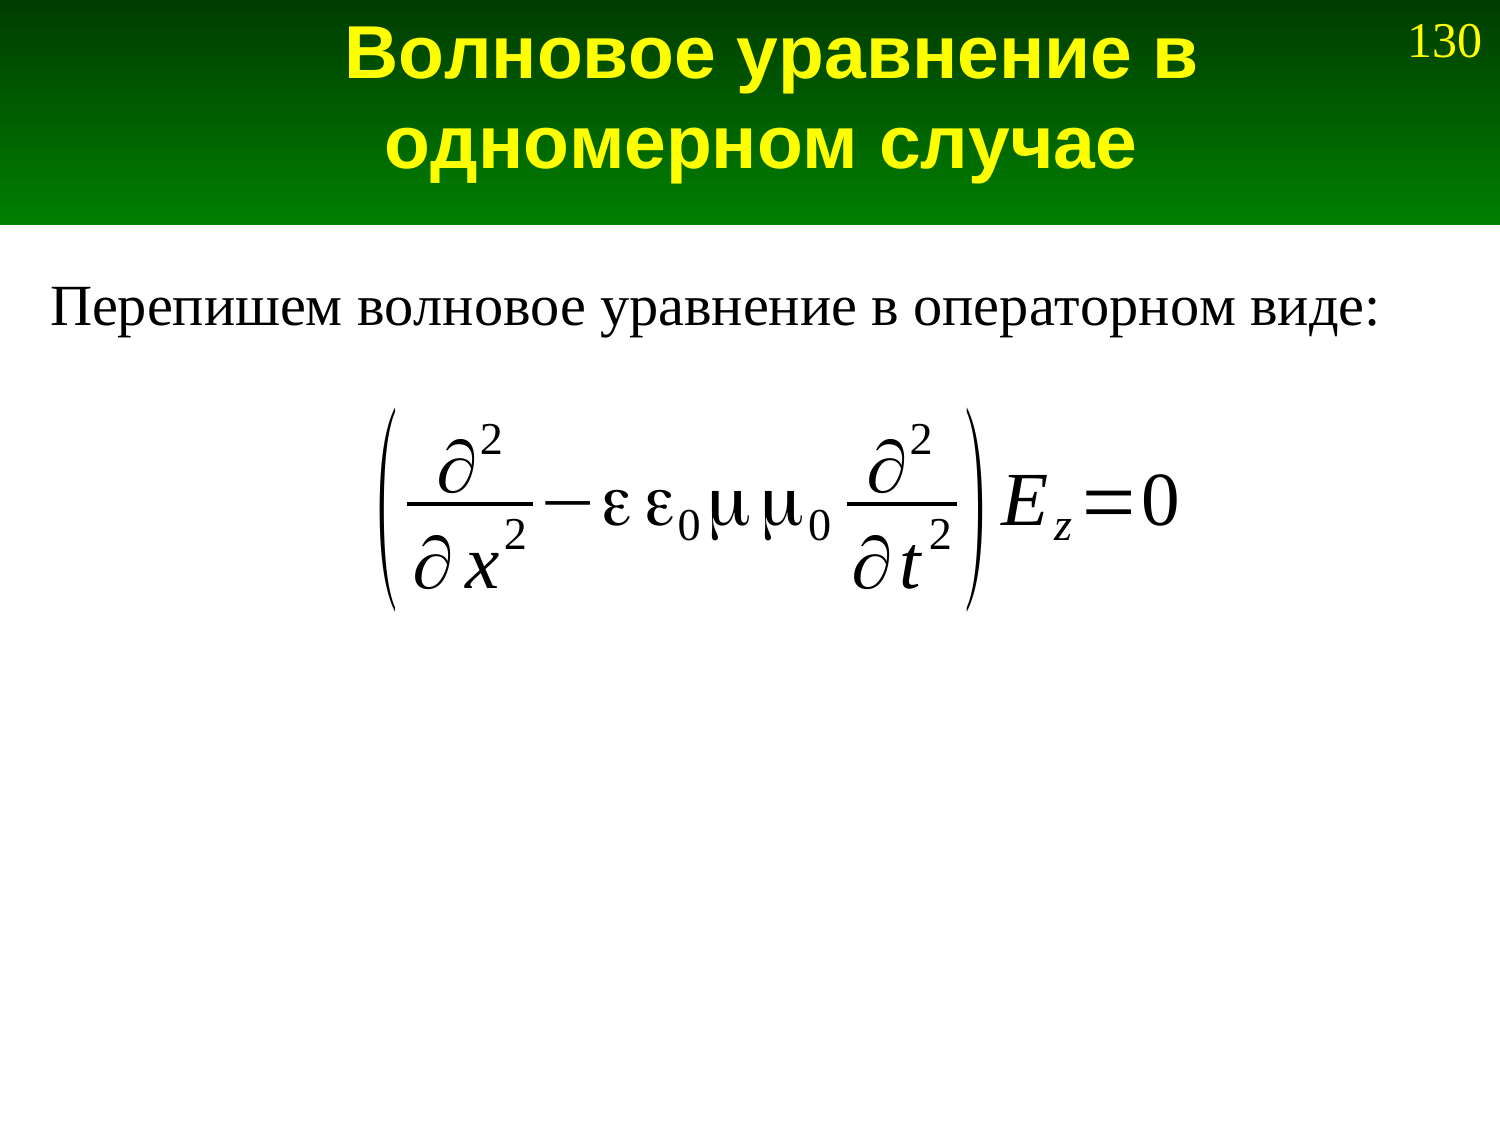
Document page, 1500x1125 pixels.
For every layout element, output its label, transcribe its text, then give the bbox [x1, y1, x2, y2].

chart [354, 415, 1200, 615]
text_box Перепишем волновое уравнение в операторном виде: [35, 259, 1441, 415]
title Волновое уравнение в одномерном случае [123, 0, 1399, 192]
